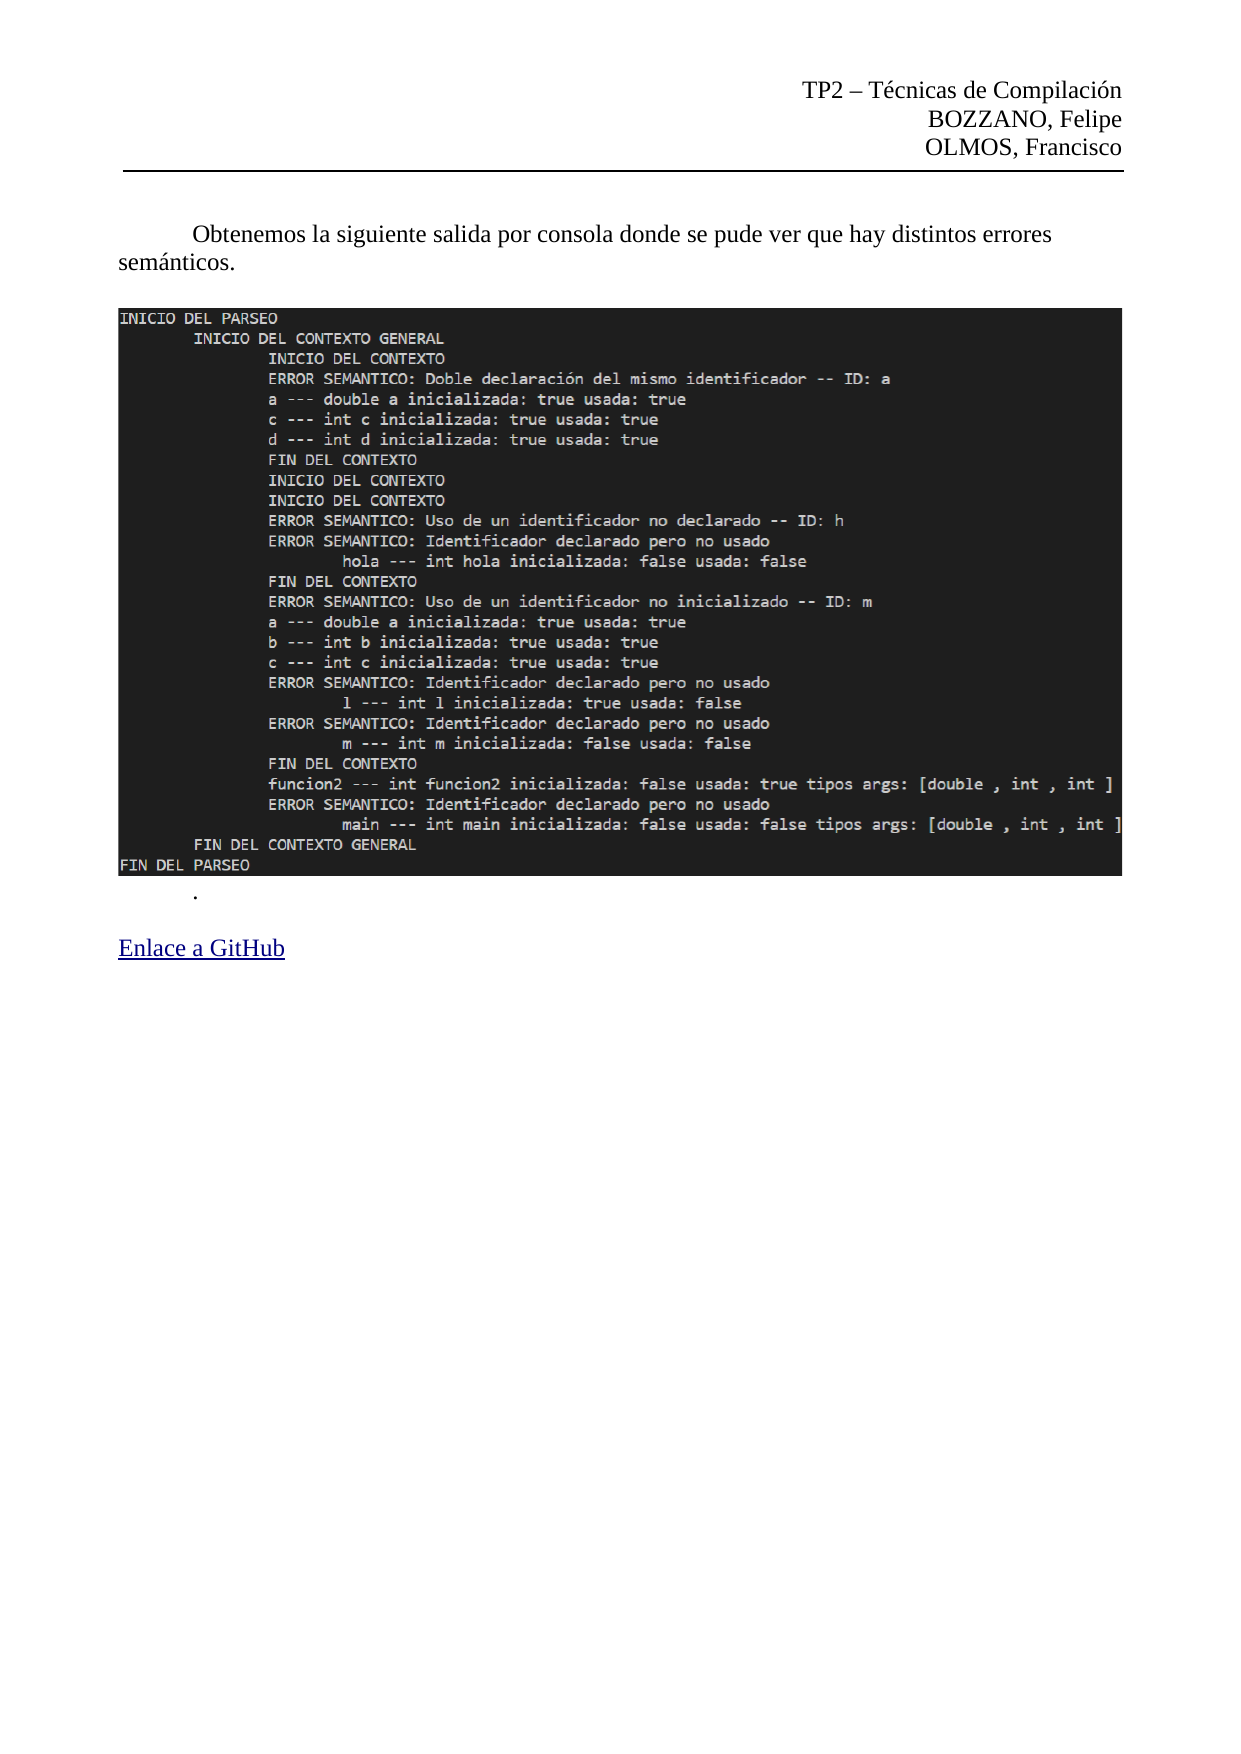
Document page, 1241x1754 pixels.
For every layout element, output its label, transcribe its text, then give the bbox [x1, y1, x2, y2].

text Enlace a GitHub [118, 933, 1122, 962]
text Obtenemos la siguiente salida por consola donde se pude ver que hay distintos errores semánticos. [118, 219, 1122, 276]
text . [118, 876, 1122, 904]
